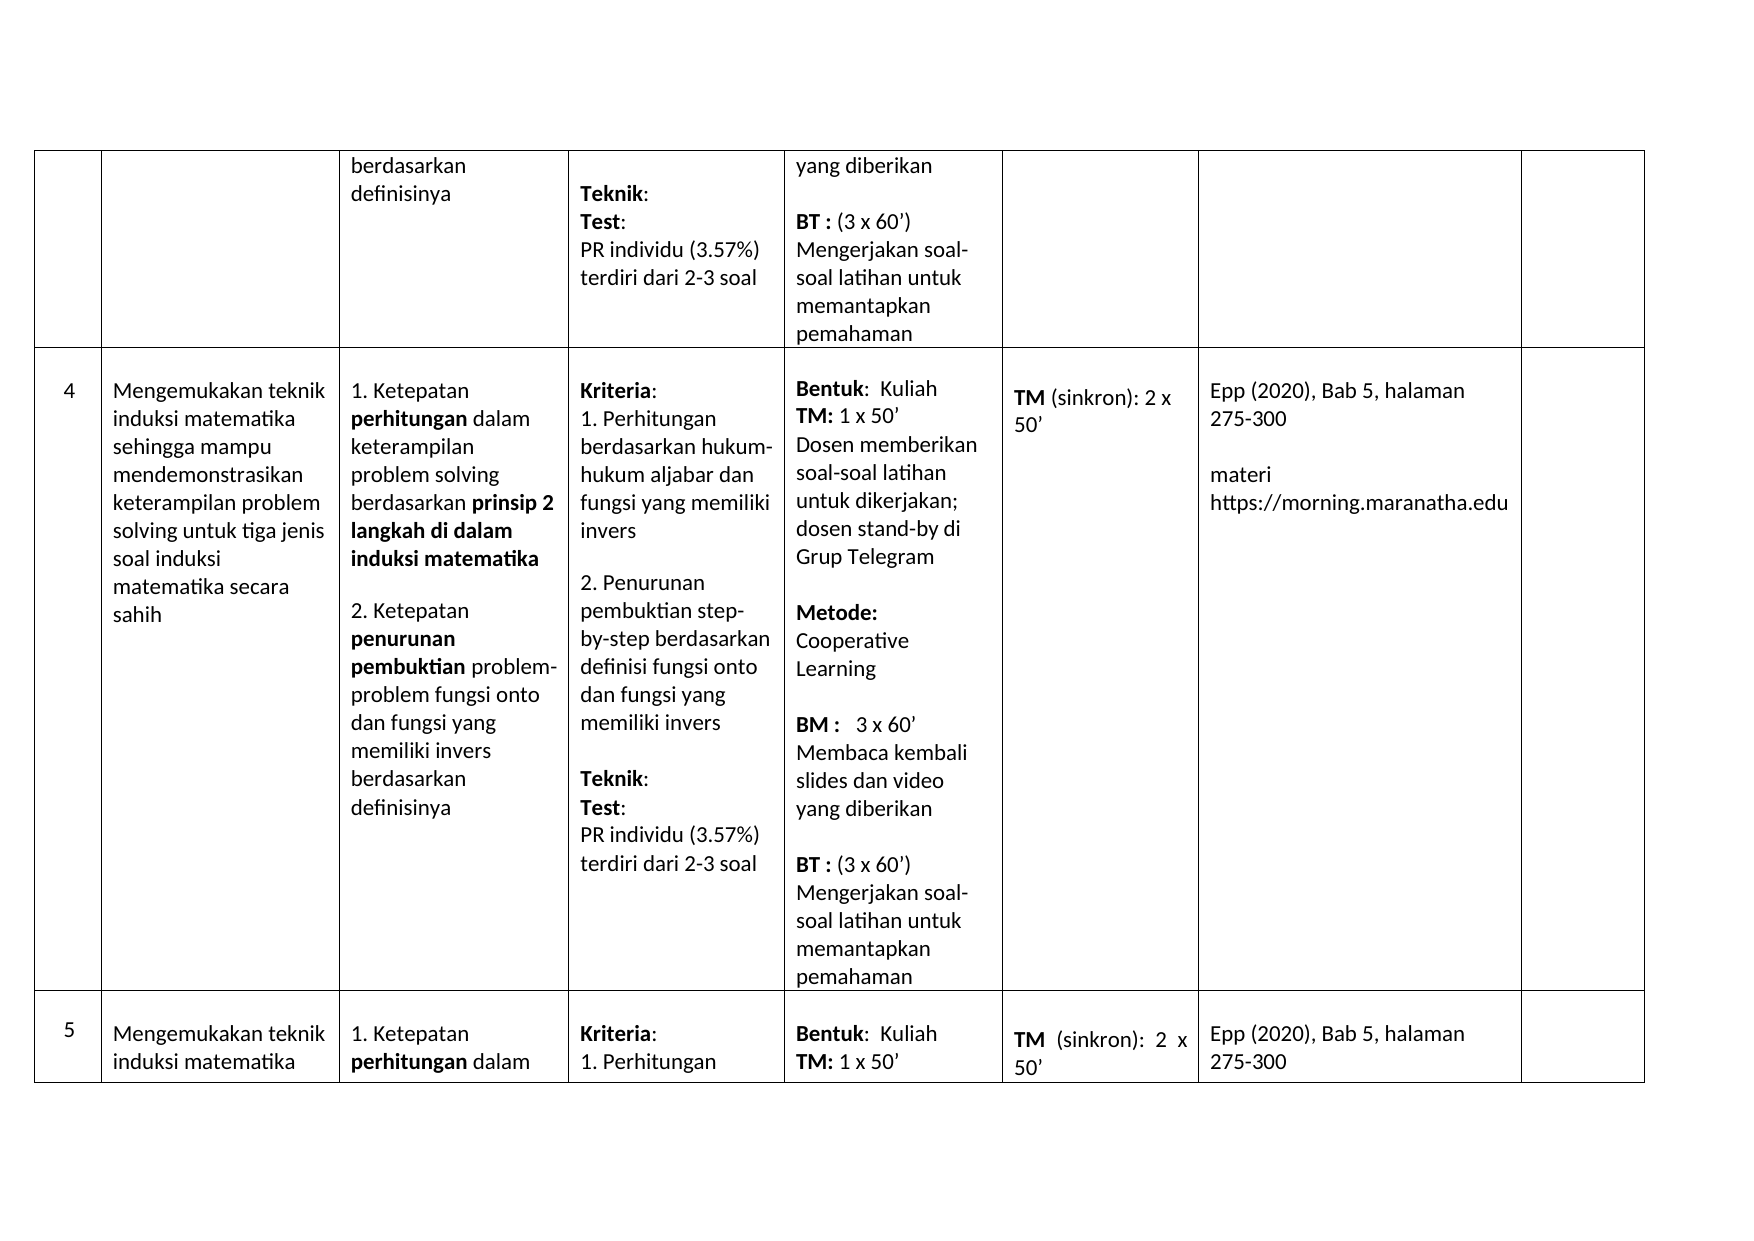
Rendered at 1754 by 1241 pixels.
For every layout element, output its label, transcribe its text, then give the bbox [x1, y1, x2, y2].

table_cell berdasarkan definisinya [340, 151, 568, 347]
table_cell [1003, 151, 1198, 347]
table_cell Kriteria: 1. Perhitungan [569, 991, 784, 1082]
table_cell [1522, 151, 1644, 347]
table_cell Epp (2020), Bab 5, halaman 275-300 [1199, 991, 1521, 1082]
table_cell Teknik: Test: PR individu (3.57%) terdiri dari 2-3 soal [569, 151, 784, 347]
table_cell yang diberikan BT : (3 x 60’) Mengerjakan soal-soal latihan untuk memantapkan pemahaman [785, 151, 1002, 347]
table_cell 4 [35, 348, 101, 990]
table_cell Kriteria: 1. Perhitungan berdasarkan hukum-hukum aljabar dan fungsi yang memiliki invers 2. Penurunan pembuktian step-by-step berdasarkan definisi fungsi onto dan fungsi yang memiliki invers Teknik: Test: PR individu (3.57%) terdiri dari 2-3 soal [569, 348, 784, 990]
table_cell TM (sinkron): 2 x 50’ [1003, 348, 1198, 990]
table_cell [1522, 348, 1644, 990]
table_cell [1199, 151, 1521, 347]
table_cell 5 [35, 991, 101, 1082]
table_cell TM (sinkron): 2 x 50’ [1003, 991, 1198, 1082]
table_cell [35, 151, 101, 347]
table_cell [1522, 991, 1644, 1082]
table_cell Epp (2020), Bab 5, halaman 275-300 materi https://morning.maranatha.edu [1199, 348, 1521, 990]
table_cell Bentuk: Kuliah TM: 1 x 50’ Dosen memberikan soal-soal latihan untuk dikerjakan; dosen stand-by di Grup Telegram Metode: Cooperative Learning BM : 3 x 60’ Membaca kembali slides dan video yang diberikan BT : (3 x 60’) Mengerjakan soal-soal latihan untuk memantapkan pemahaman [785, 348, 1002, 990]
table_cell 1. Ketepatan perhitungan dalam [340, 991, 568, 1082]
table_cell Mengemukakan teknik induksi matematika sehingga mampu mendemonstrasikan keterampilan problem solving untuk tiga jenis soal induksi matematika secara sahih [102, 348, 339, 990]
table_cell Bentuk: Kuliah TM: 1 x 50’ [785, 991, 1002, 1082]
table_cell 1. Ketepatan perhitungan dalam keterampilan problem solving berdasarkan prinsip 2 langkah di dalam induksi matematika 2. Ketepatan penurunan pembuktian problem-problem fungsi onto dan fungsi yang memiliki invers berdasarkan definisinya [340, 348, 568, 990]
table_cell [102, 151, 339, 347]
table_cell Mengemukakan teknik induksi matematika [102, 991, 339, 1082]
